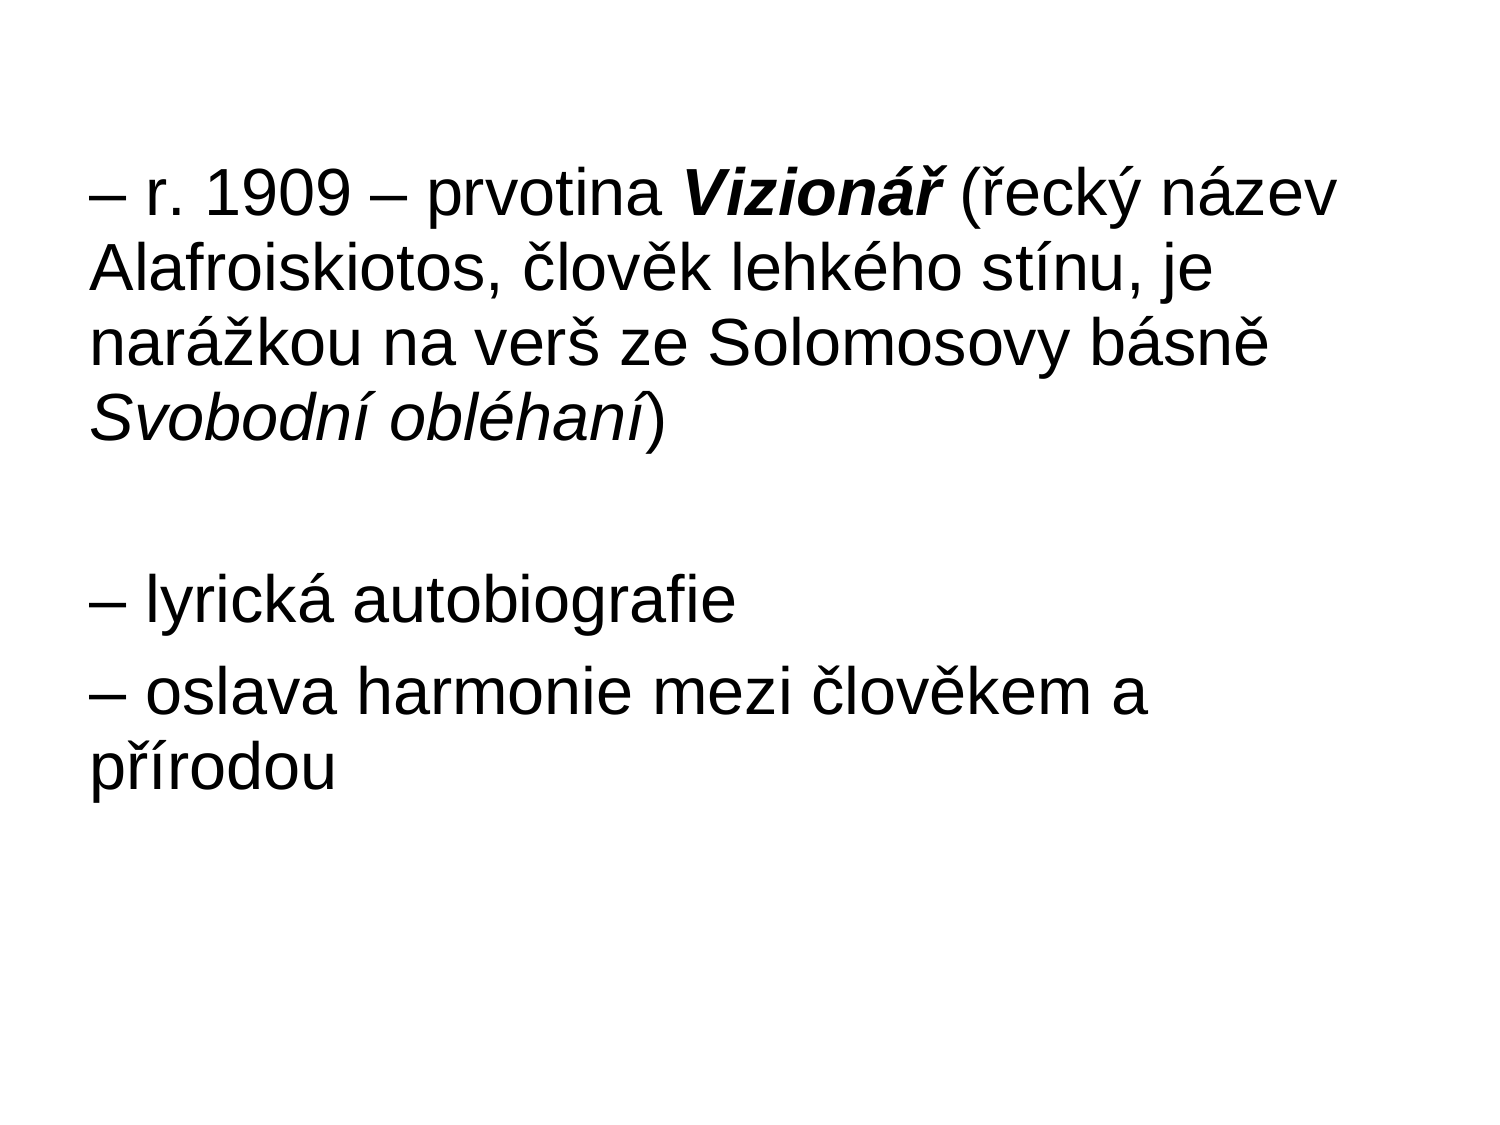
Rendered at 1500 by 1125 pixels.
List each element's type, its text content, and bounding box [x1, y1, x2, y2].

list – r. 1909 – prvotina Vizionář (řecký název Alafroiskiotos, člověk lehkého stínu, je narážkou na verš ze Solomosovy básně Svobodní obléhaní) – lyrická autobiografie – oslava harmonie mezi člověkem a přírodou [74, 147, 1425, 1005]
